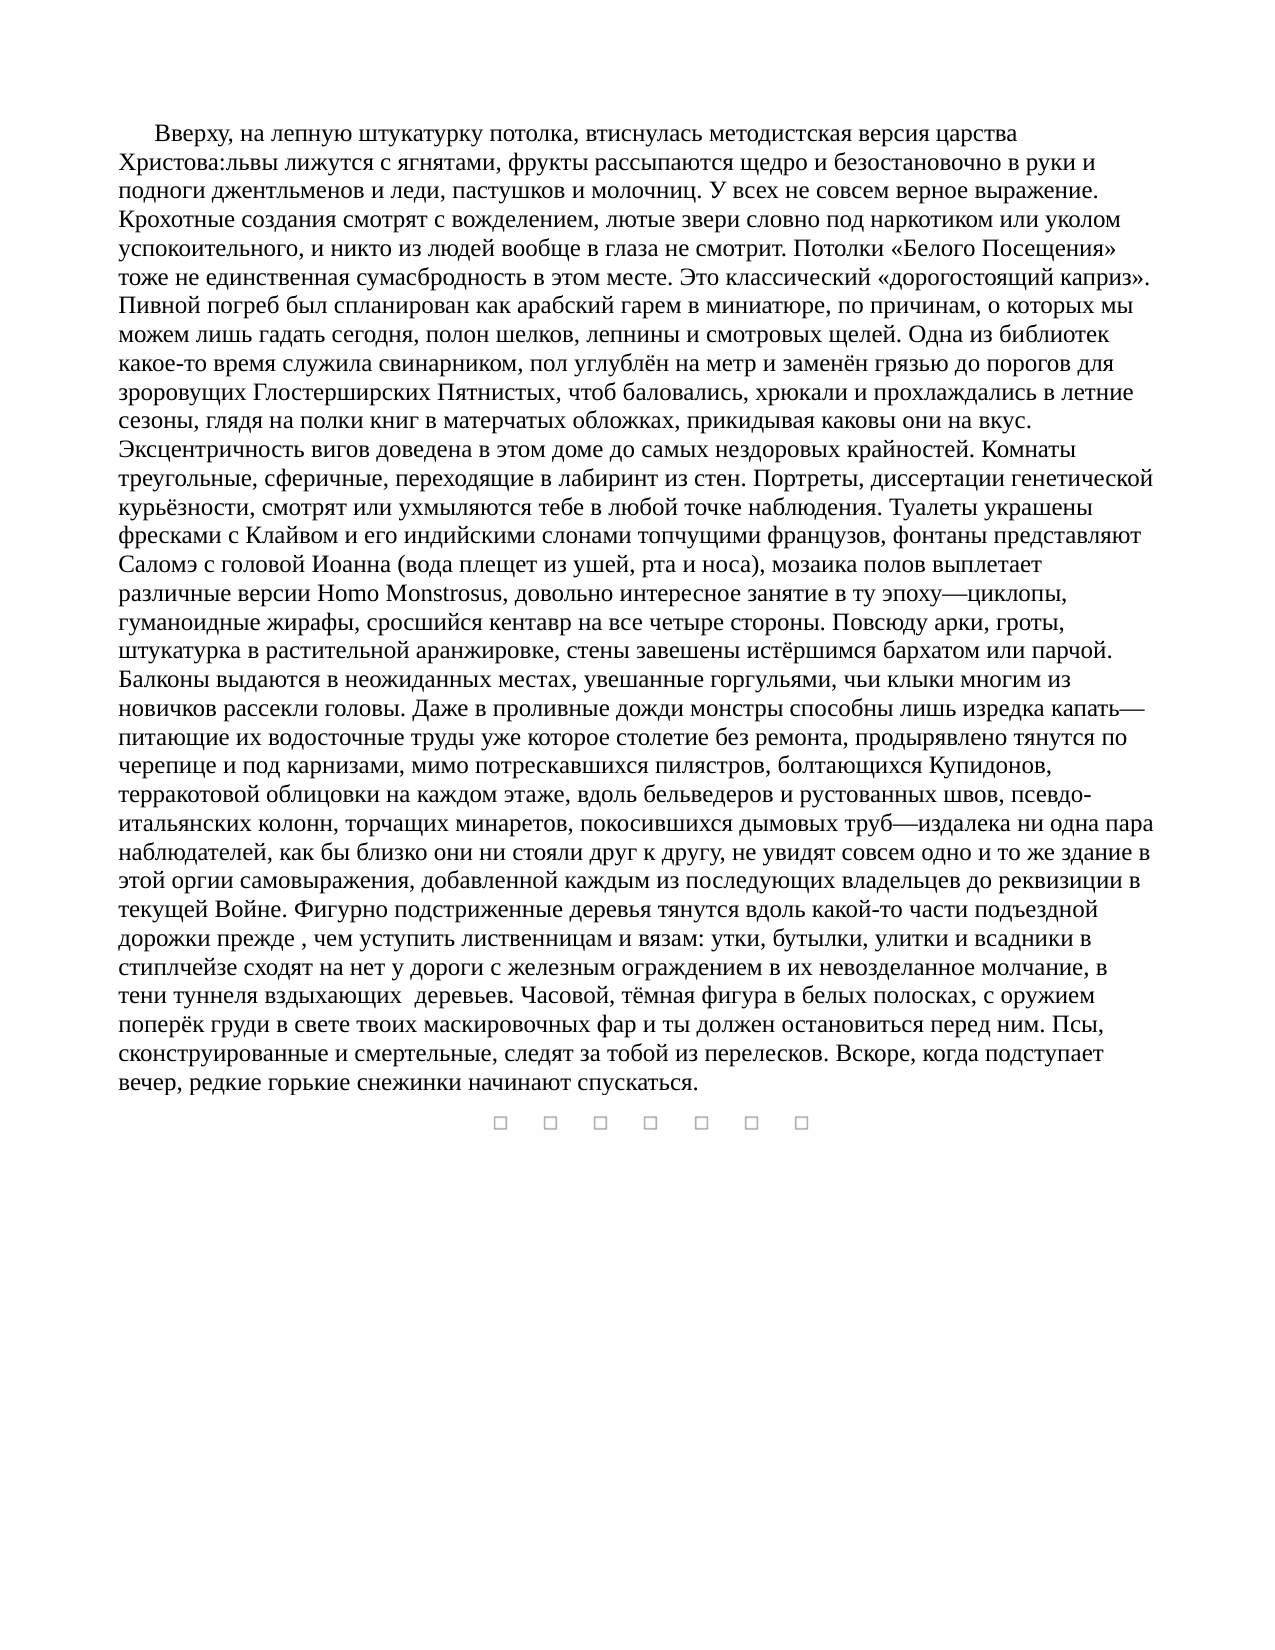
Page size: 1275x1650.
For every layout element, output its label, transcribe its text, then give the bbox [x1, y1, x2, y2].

text Вверху, на лепную штукатурку потолка, втиснулась методистская версия царства Христова:львы лижутся с ягнятами, фрукты рассыпаются щедро и безостановочно в руки и подноги джентльменов и леди, пастушков и молочниц. У всех не совсем верное выражение. Крохотные создания смотрят с вожделением, лютые звери словно под наркотиком или уколом успокоительного, и никто из людей вообще в глаза не смотрит. Потолки «Белого Посещения» тоже не единственная сумасбродность в этом месте. Это классический «дорогостоящий каприз». Пивной погреб был спланирован как арабский гарем в миниатюре, по причинам, о которых мы можем лишь гадать сегодня, полон шелков, лепнины и смотровых щелей. Одна из библиотек какое-то время служила свинарником, пол углублён на метр и заменён грязью до порогов для зроровущих Глостерширских Пятнистых, чтоб баловались, хрюкали и прохлаждались в летние сезоны, глядя на полки книг в матерчатых обложках, прикидывая каковы они на вкус. Эксцентричность вигов доведена в этом доме до самых нездоровых крайностей. Комнаты треугольные, сферичные, переходящие в лабиринт из стен. Портреты, диссертации генетической курьёзности, смотрят или ухмыляются тебе в любой точке наблюдения. Туалеты украшены фресками с Клайвом и его индийскими слонами топчущими французов, фонтаны представляют Саломэ с головой Иоанна (вода плещет из ушей, рта и носа), мозаика полов выплетает различные версии Homo Monstrosus, довольно интересное занятие в ту эпоху—циклопы, гуманоидные жирафы, сросшийся кентавр на все четыре стороны. Повсюду арки, гроты, штукатурка в растительной аранжировке, стены завешены истёршимся бархатом или парчой. Балконы выдаются в неожиданных местах, увешанные горгульями, чьи клыки многим из новичков рассекли головы. Даже в проливные дожди монстры способны лишь изредка капать—питающие их водосточные труды уже которое столетие без ремонта, продырявлено тянутся по черепице и под карнизами, мимо потрескавшихся пилястров, болтающихся Купидонов, терракотовой облицовки на каждом этаже, вдоль бельведеров и рустованных швов, псевдо-итальянских колонн, торчащих минаретов, покосившихся дымовых труб—издалека ни одна пара наблюдателей, как бы близко они ни стояли друг к другу, не увидят совсем одно и то же здание в этой оргии самовыражения, добавленной каждым из последующих владельцев до реквизиции в текущей Войне. Фигурно подстриженные деревья тянутся вдоль какой-то части подъездной дорожки прежде , чем уступить лиственницам и вязам: утки, бутылки, улитки и всадники в стиплчейзе сходят на нет у дороги с железным ограждением в их невозделанное молчание, в тени туннеля вздыхающих деревьев. Часовой, тёмная фигура в белых полосках, с оружием поперёк груди в свете твоих маскировочных фар и ты должен остановиться перед ним. Псы, сконструированные и смертельные, следят за тобой из перелесков. Вскоре, когда подступает вечер, редкие горькие снежинки начинают спускаться. [118, 118, 1157, 1095]
picture [118, 1095, 1157, 1151]
